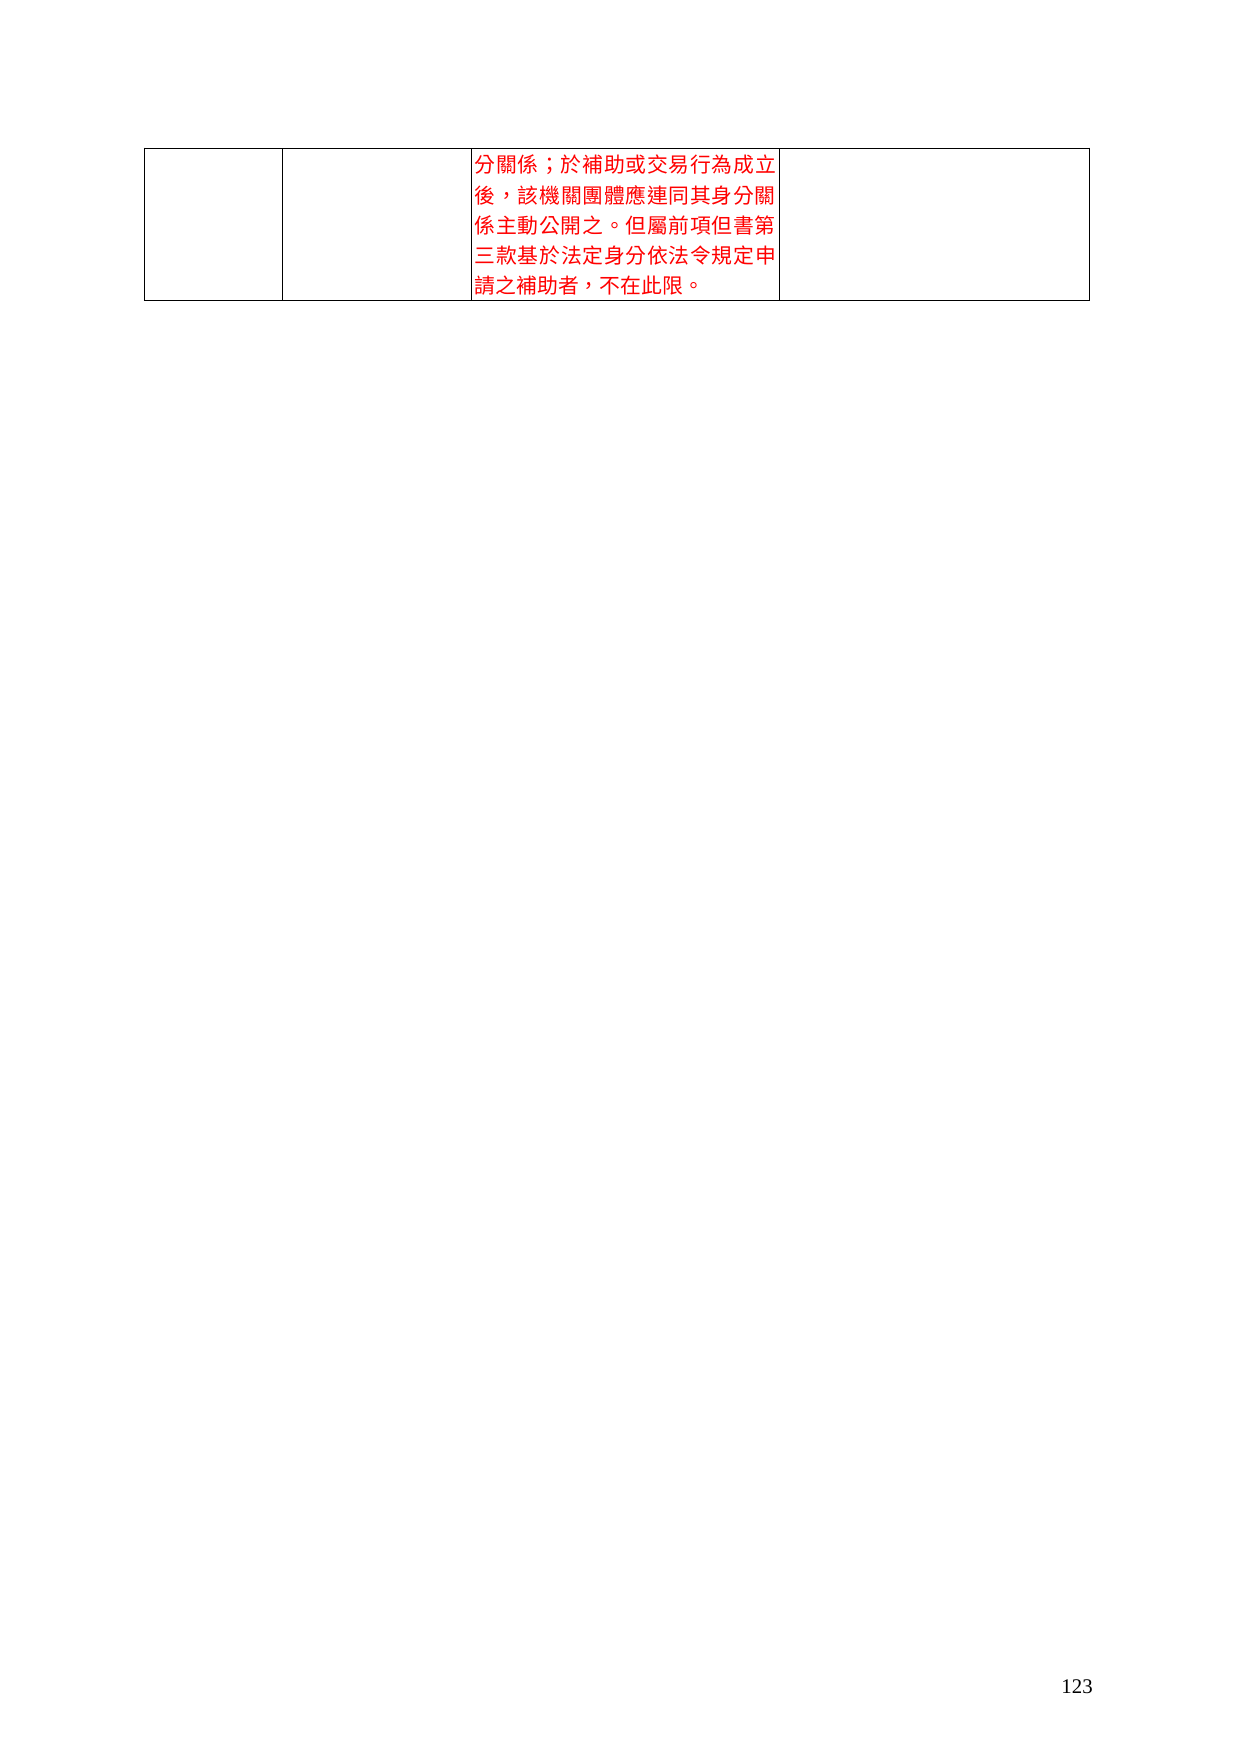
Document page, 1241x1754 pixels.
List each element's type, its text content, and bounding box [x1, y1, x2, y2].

table_cell [283, 149, 471, 300]
table_cell [780, 149, 1089, 300]
table_cell 分關係；於補助或交易行為成立後，該機關團體應連同其身分關係主動公開之。但屬前項但書第三款基於法定身分依法令規定申請之補助者，不在此限。 [472, 149, 779, 300]
table_cell [145, 149, 282, 300]
